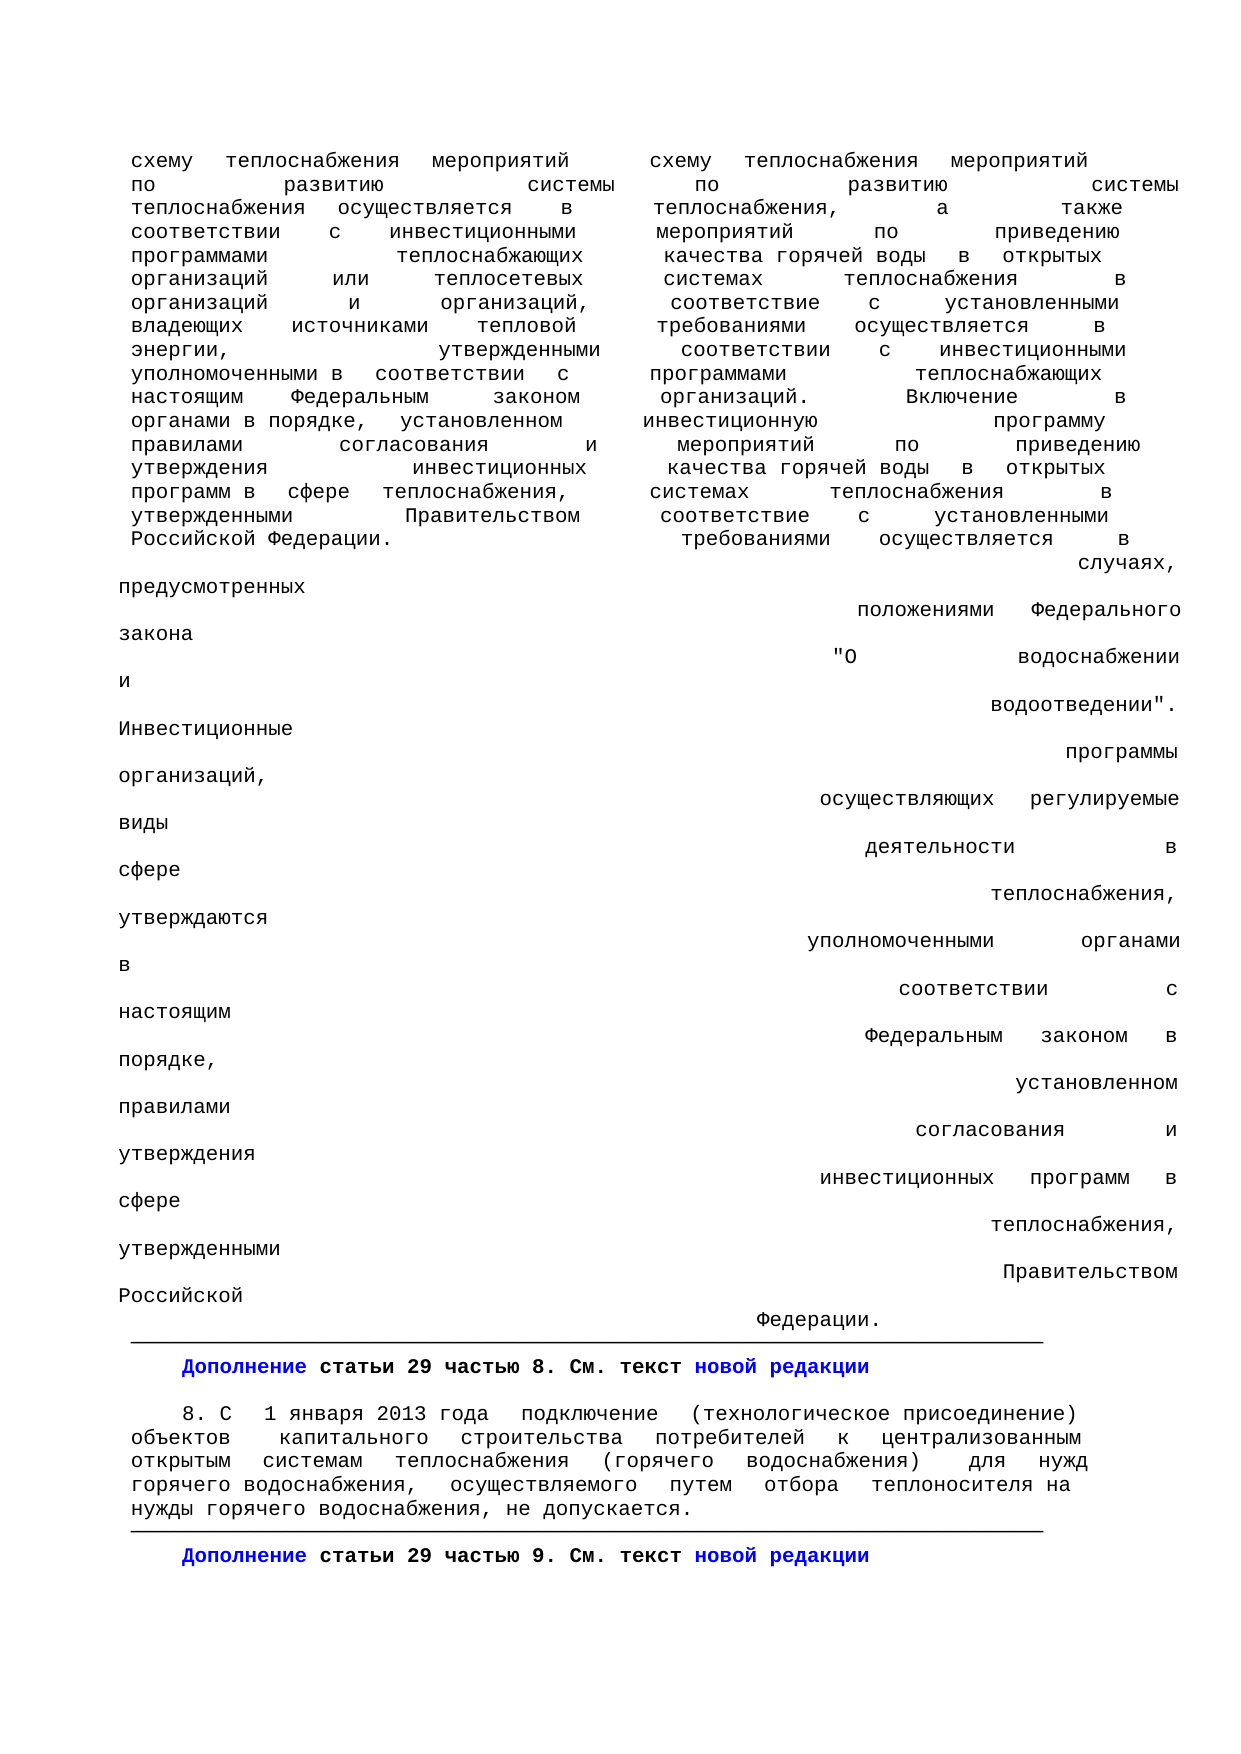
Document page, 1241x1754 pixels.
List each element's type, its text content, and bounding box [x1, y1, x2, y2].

text уполномоченными в соответствии с программами теплоснабжающих [118, 363, 1181, 386]
text 8. С 1 января 2013 года подключение (технологическое присоединение) [118, 1403, 1181, 1427]
text программ в сфере теплоснабжения, системах теплоснабжения в [118, 481, 1181, 505]
text Российской Федерации. требованиями осуществляется в [118, 528, 1181, 552]
text Дополнение статьи 29 частью 9. См. текст новой редакции [118, 1545, 1181, 1569]
text энергии, утвержденными соответствии с инвестиционными [118, 339, 1181, 363]
text владеющих источниками тепловой требованиями осуществляется в [118, 316, 1181, 339]
text настоящим Федеральным законом организаций. Включение в [118, 386, 1181, 410]
text положениями Федерального закона [118, 599, 1181, 647]
text соответствии с настоящим [118, 978, 1181, 1025]
text Правительством Российской [118, 1261, 1181, 1309]
text по развитию системы по развитию системы [118, 174, 1181, 197]
text утверждения инвестиционных качества горячей воды в открытых [118, 457, 1181, 481]
text органами в порядке, установленном инвестиционную программу [118, 410, 1181, 434]
text уполномоченными органами в [118, 930, 1181, 978]
text водоотведении". Инвестиционные [118, 694, 1181, 741]
text ───────────────────────────────────────────────────────────────────────── [118, 1332, 1181, 1356]
text организаций или теплосетевых системах теплоснабжения в [118, 268, 1181, 292]
text открытым системам теплоснабжения (горячего водоснабжения) для нужд [118, 1451, 1181, 1474]
text Федеральным законом в порядке, [118, 1025, 1181, 1072]
text теплоснабжения, утверждаются [118, 883, 1181, 930]
text организаций и организаций, соответствие с установленными [118, 292, 1181, 316]
text нужды горячего водоснабжения, не допускается. [118, 1498, 1181, 1521]
text схему теплоснабжения мероприятий схему теплоснабжения мероприятий [118, 150, 1181, 174]
text утвержденными Правительством соответствие с установленными [118, 505, 1181, 528]
text Дополнение статьи 29 частью 8. См. текст новой редакции [118, 1356, 1181, 1379]
text деятельности в сфере [118, 836, 1181, 883]
text объектов капитального строительства потребителей к централизованным [118, 1427, 1181, 1451]
text программами теплоснабжающих качества горячей воды в открытых [118, 244, 1181, 268]
text соответствии с инвестиционными мероприятий по приведению [118, 221, 1181, 244]
text Федерации. [118, 1309, 1181, 1332]
text программы организаций, [118, 741, 1181, 788]
text случаях, предусмотренных [118, 552, 1181, 599]
text ───────────────────────────────────────────────────────────────────────── [118, 1521, 1181, 1545]
text теплоснабжения, утвержденными [118, 1214, 1181, 1261]
text теплоснабжения осуществляется в теплоснабжения, а также [118, 197, 1181, 221]
text горячего водоснабжения, осуществляемого путем отбора теплоносителя на [118, 1474, 1181, 1498]
text правилами согласования и мероприятий по приведению [118, 434, 1181, 457]
text согласования и утверждения [118, 1119, 1181, 1167]
text инвестиционных программ в сфере [118, 1167, 1181, 1214]
text "О водоснабжении и [118, 647, 1181, 694]
text установленном правилами [118, 1072, 1181, 1119]
text осуществляющих регулируемые виды [118, 788, 1181, 836]
